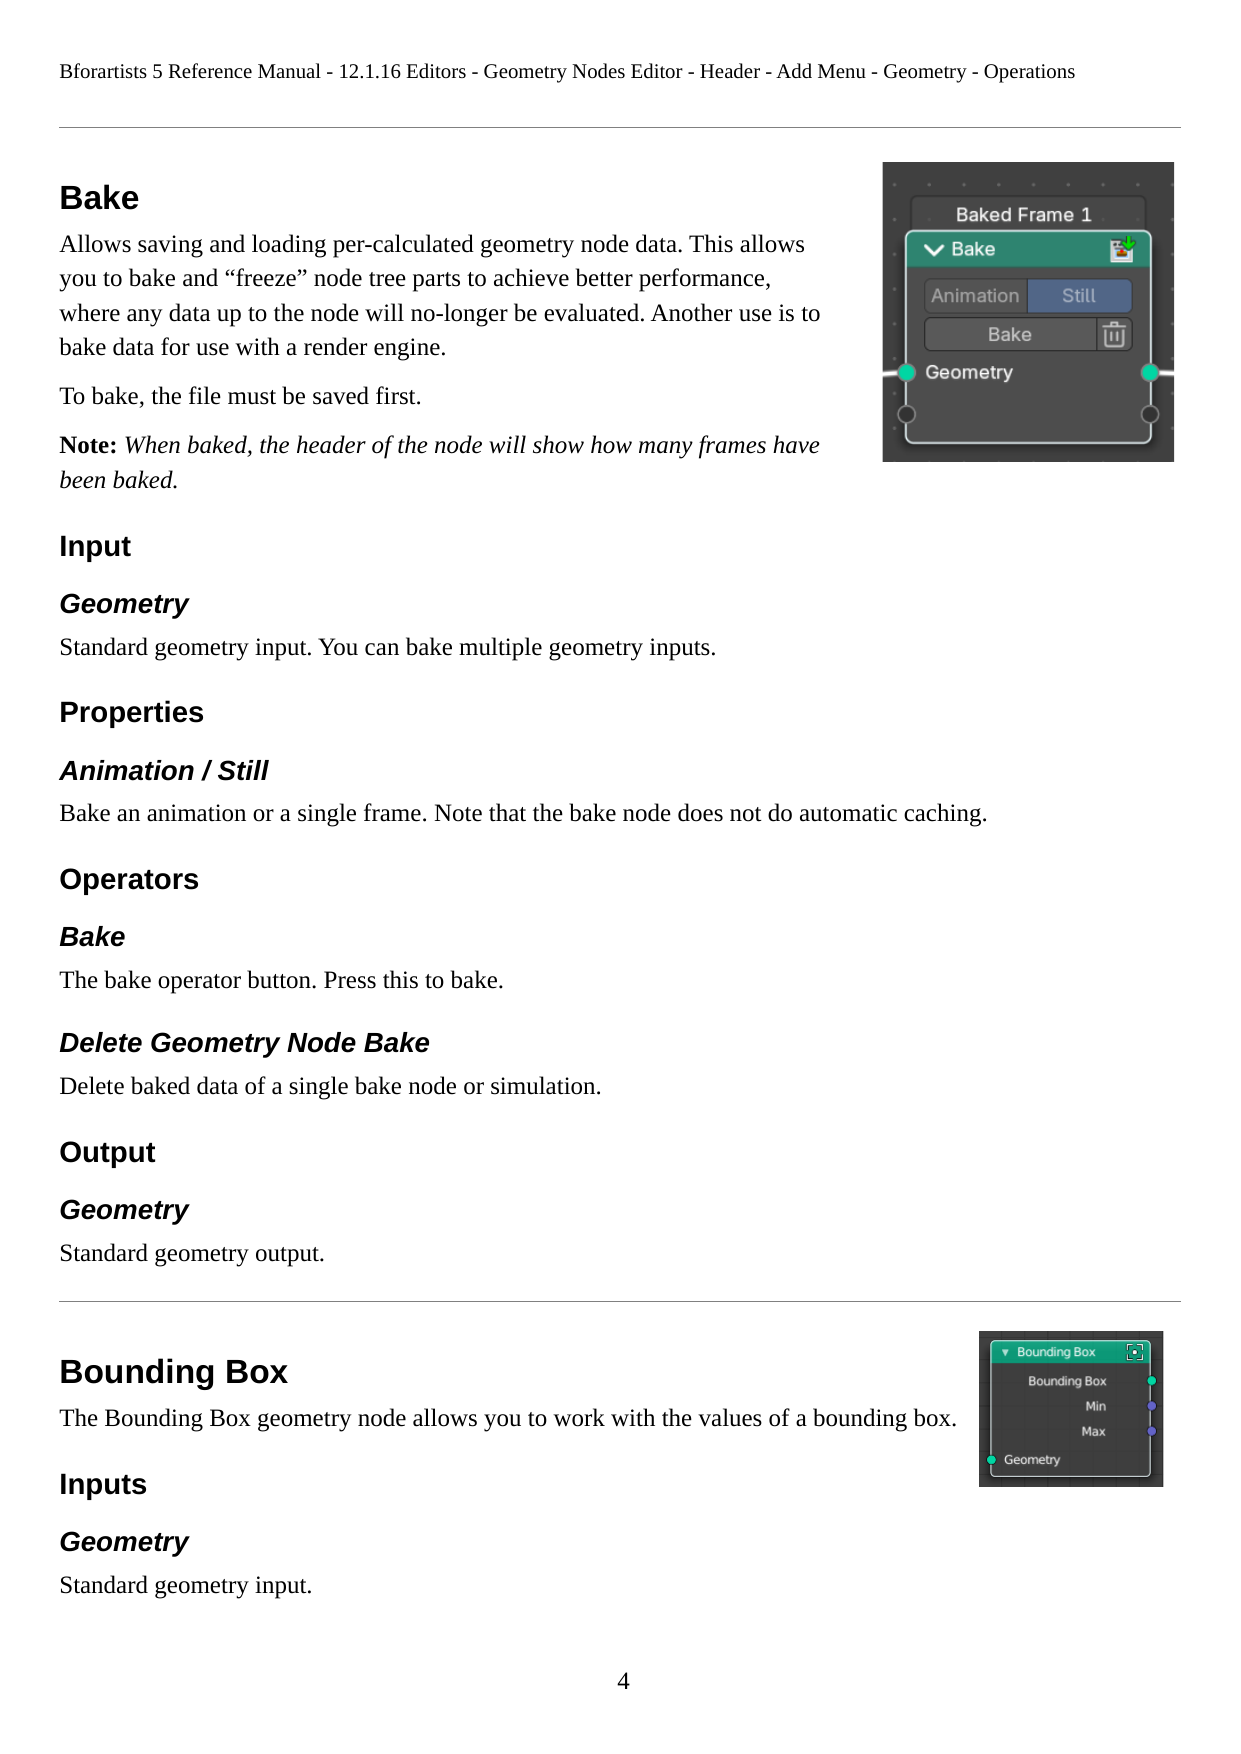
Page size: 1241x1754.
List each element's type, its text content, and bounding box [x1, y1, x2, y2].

subtitle Input [59, 528, 1181, 562]
text Note: When baked, the header of the node will show how many frames have been baked. [59, 430, 1181, 493]
text To bake, the file must be saved first. [59, 381, 882, 410]
text Standard geometry input. [59, 1570, 1181, 1598]
subtitle Properties [59, 695, 1181, 729]
subtitle Animation / Still [59, 754, 1181, 786]
text Allows saving and loading per-calculated geometry node data. This allows you to bake and “freeze” node tree parts to achieve better performance, where any data up to the node will no-longer be evaluated. Another use is to bake data for use with a render engine. [59, 229, 882, 361]
subtitle [1164, 1352, 1181, 1391]
text Bake an animation or a single frame. Note that the bake node does not do automatic caching. [59, 798, 1181, 827]
subtitle Operators [59, 862, 1181, 896]
text The bake operator button. Press this to bake. [59, 965, 1181, 994]
subtitle Bake [59, 921, 1181, 953]
text Standard geometry output. [59, 1238, 1181, 1267]
subtitle Bake [59, 178, 882, 216]
subtitle Geometry [59, 1525, 1181, 1557]
subtitle Geometry [59, 587, 1181, 619]
text Standard geometry input. You can bake multiple geometry inputs. [59, 632, 1181, 660]
subtitle [1175, 178, 1181, 216]
subtitle Bounding Box [59, 1352, 979, 1391]
subtitle Inputs [59, 1467, 1181, 1500]
text The Bounding Box geometry node allows you to work with the values of a bounding box. [59, 1403, 979, 1432]
subtitle Geometry [59, 1193, 1181, 1225]
picture [882, 162, 1175, 462]
subtitle Delete Geometry Node Bake [59, 1027, 1181, 1058]
text Delete baked data of a single bake node or simulation. [59, 1071, 1181, 1100]
picture [979, 1331, 1164, 1487]
subtitle Output [59, 1135, 1181, 1168]
